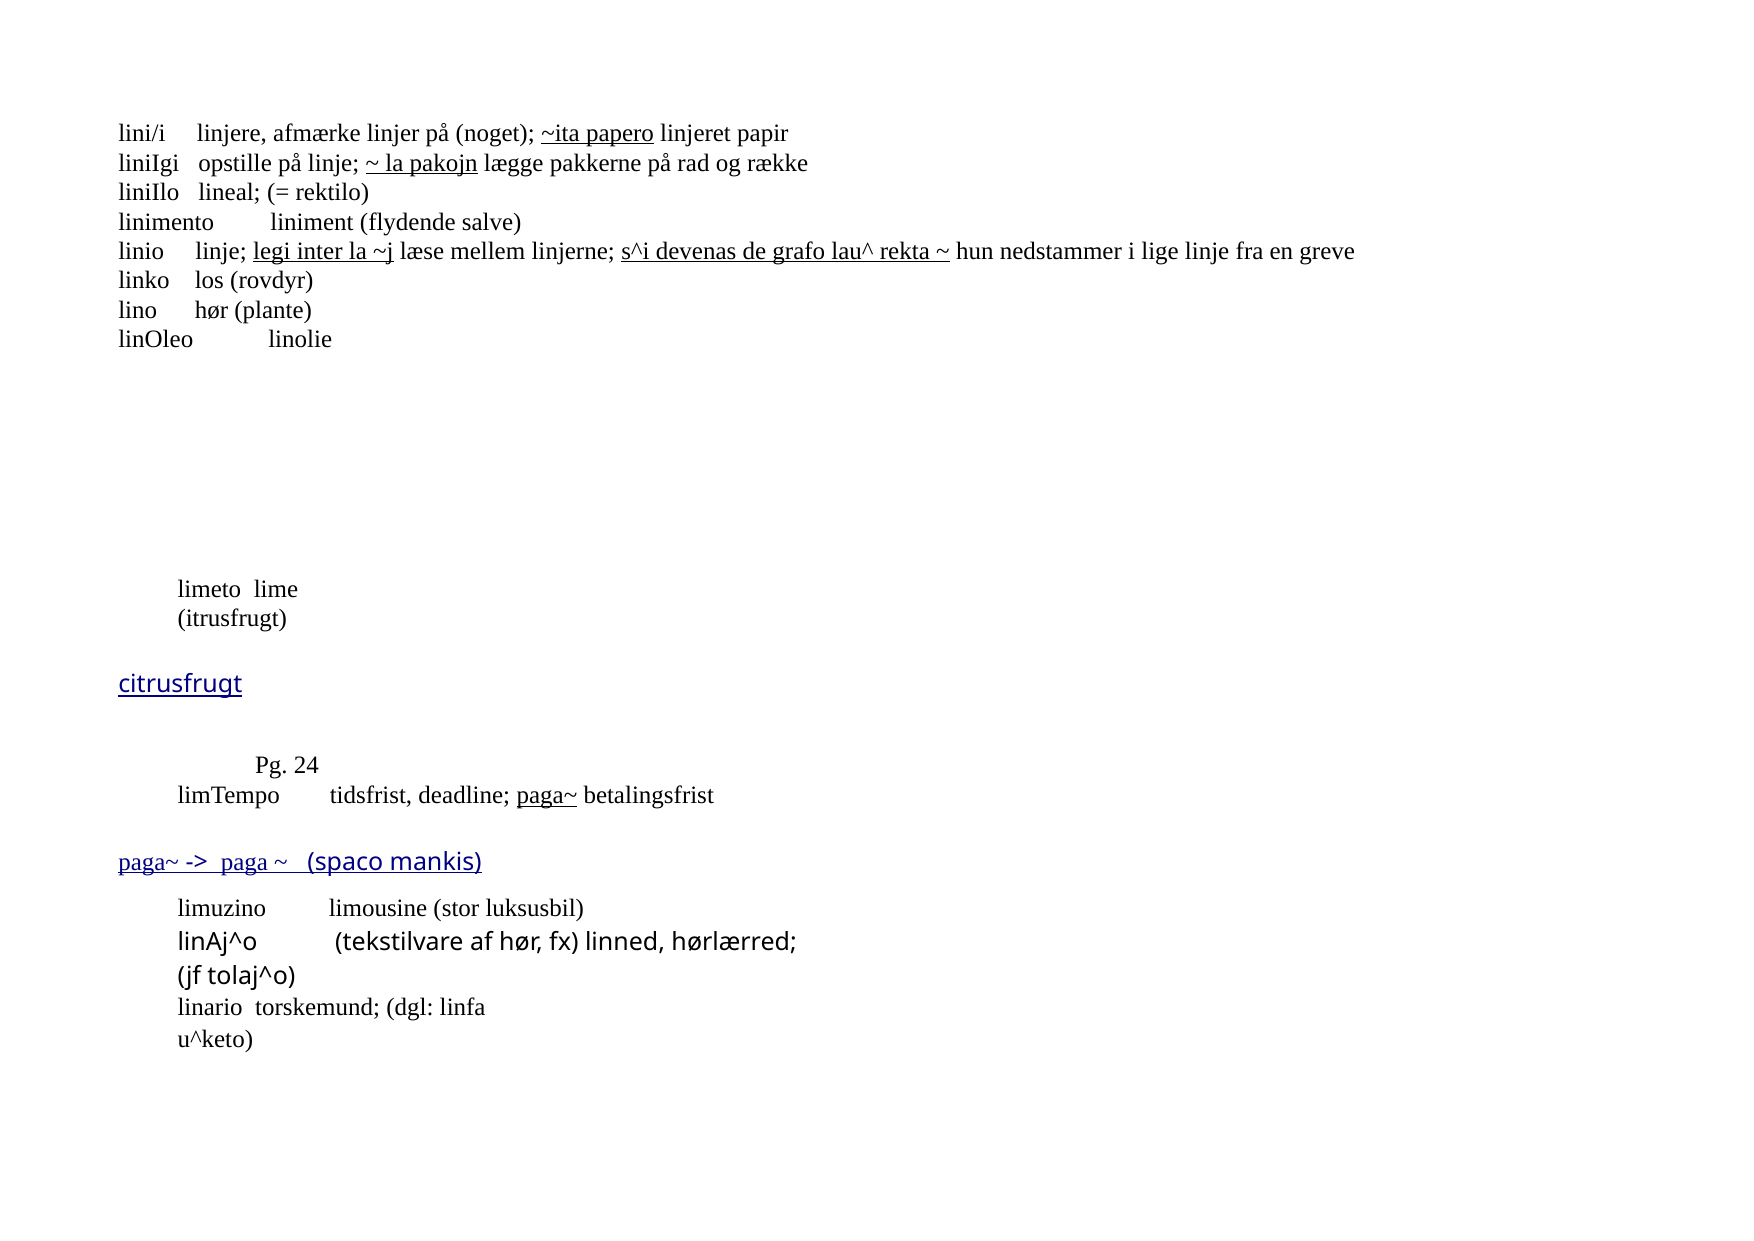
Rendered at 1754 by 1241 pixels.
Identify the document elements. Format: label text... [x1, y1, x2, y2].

text citrusfrugt [118, 632, 1636, 700]
table_header limeto lime (itrusfrugt) [177, 574, 401, 632]
text linio linje; legi inter la ~j læse mellem linjerne; s^i devenas de grafo lau^ rekta ~ hun nedstammer i lige linje fra en greve [118, 236, 1636, 266]
text paga~ -> paga ~ (spaco mankis) [118, 809, 1636, 877]
text [118, 1055, 1636, 1089]
text linko los (rovdyr) [118, 266, 1636, 295]
text lini/i linjere, afmærke linjer på (noget); ~ita papero linjeret papir [118, 118, 1636, 148]
table_header limuzino limousine (stor luksusbil) linAj^o (tekstilvare af hør, fx) linned, hørlærred; (jf tolaj^o) linario torskemund; (dgl: linfa u^keto) [177, 890, 811, 1055]
text liniIgi opstille på linje; ~ la pakojn lægge pakkerne på rad og række [118, 148, 1636, 177]
text linimento liniment (flydende salve) [118, 207, 1636, 236]
text linOleo linolie [118, 324, 1636, 354]
table_header Pg. 24 limTempo tidsfrist, deadline; paga~ betalingsfrist [177, 746, 868, 809]
text liniIlo lineal; (= rektilo) [118, 177, 1636, 207]
text lino hør (plante) [118, 295, 1636, 324]
